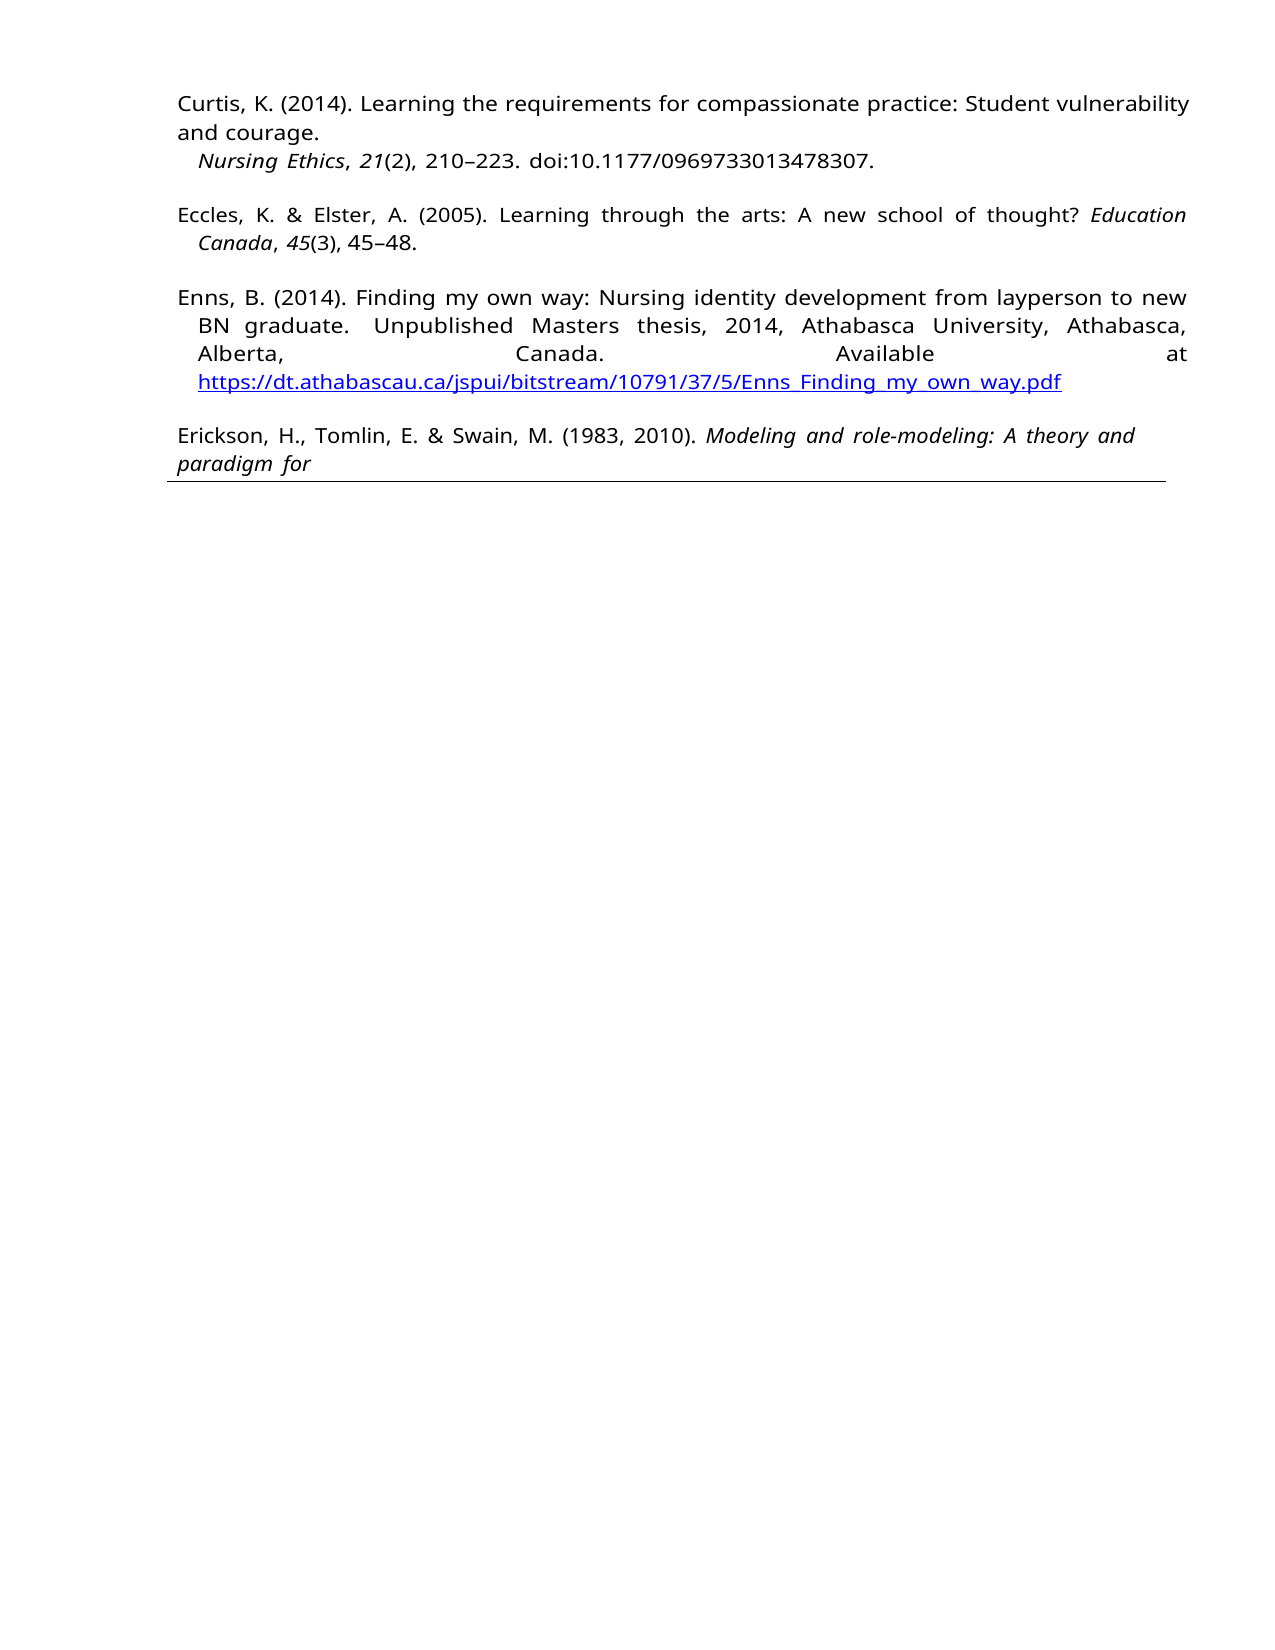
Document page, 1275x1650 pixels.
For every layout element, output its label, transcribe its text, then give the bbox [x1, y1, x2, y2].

text Eccles, K. & Elster, A. (2005). Learning through the arts: A new school of thought? Education Canada, 45(3), 45–48. [177, 201, 1187, 257]
text Enns, B. (2014). Finding my own way: Nursing identity development from layperson to new BN graduate. Unpublished Masters thesis, 2014, Athabasca University, Athabasca, Alberta, Canada. Available at https://dt.athabascau.ca/jspui/bitstream/10791/37/5/Enns_Finding_my_own_way.pdf [177, 283, 1187, 395]
subtitle Curtis, K. (2014). Learning the requirements for compassionate practice: Student vulnerability and courage. [177, 89, 1198, 146]
text Nursing Ethics, 21(2), 210–223. doi:10.1177/0969733013478307. [198, 147, 1198, 174]
text Erickson, H., Tomlin, E. & Swain, M. (1983, 2010). Modeling and role-modeling: A theory and paradigm for [177, 421, 1198, 478]
